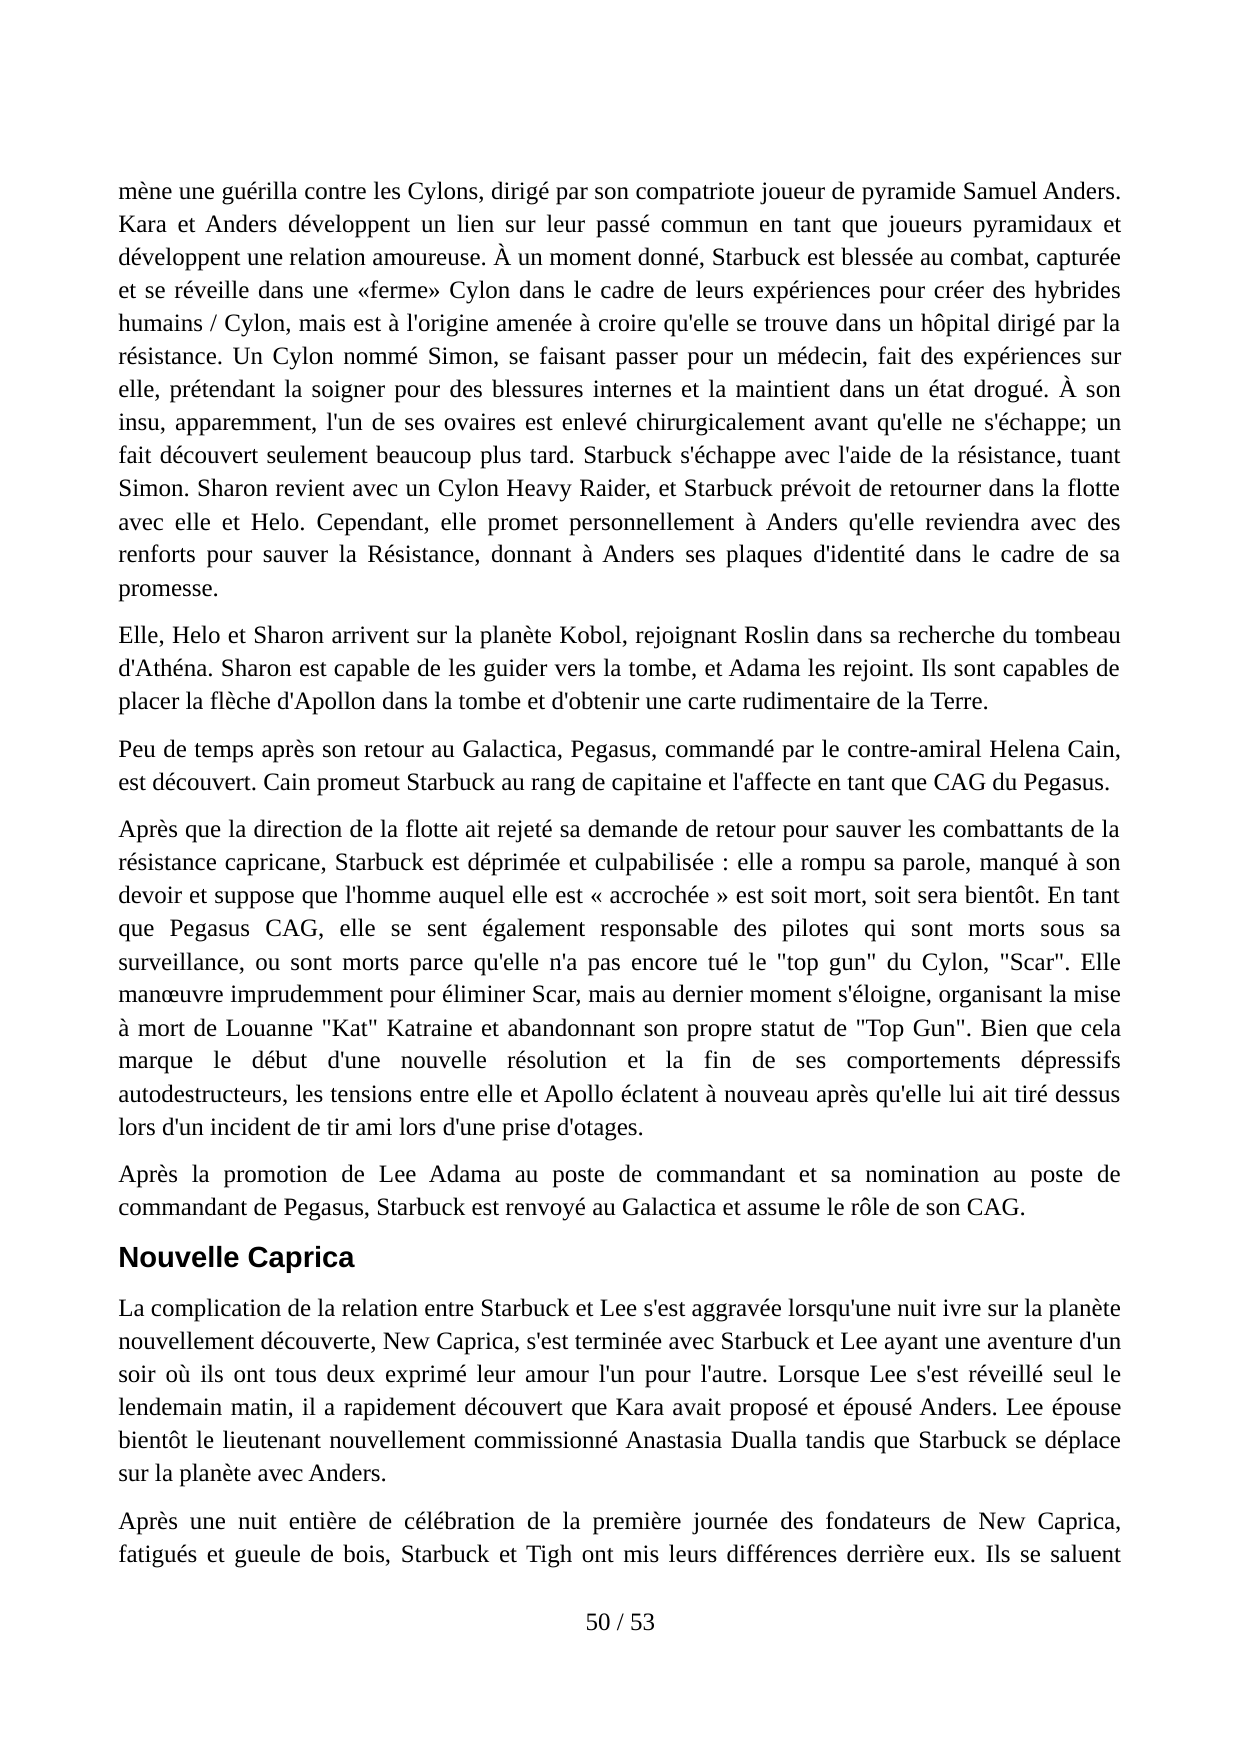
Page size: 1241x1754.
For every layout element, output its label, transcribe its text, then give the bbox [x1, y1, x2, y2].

text Après la promotion de Lee Adama au poste de commandant et sa nomination au poste de commandant de Pegasus, Starbuck est renvoyé au Galactica et assume le rôle de son CAG. [118, 1159, 1122, 1221]
text mène une guérilla contre les Cylons, dirigé par son compatriote joueur de pyramide Samuel Anders. Kara et Anders développent un lien sur leur passé commun en tant que joueurs pyramidaux et développent une relation amoureuse. À un moment donné, Starbuck est blessée au combat, capturée et se réveille dans une «ferme» Cylon dans le cadre de leurs expériences pour créer des hybrides humains / Cylon, mais est à l'origine amenée à croire qu'elle se trouve dans un hôpital dirigé par la résistance. Un Cylon nommé Simon, se faisant passer pour un médecin, fait des expériences sur elle, prétendant la soigner pour des blessures internes et la maintient dans un état drogué. À son insu, apparemment, l'un de ses ovaires est enlevé chirurgicalement avant qu'elle ne s'échappe; un fait découvert seulement beaucoup plus tard. Starbuck s'échappe avec l'aide de la résistance, tuant Simon. Sharon revient avec un Cylon Heavy Raider, et Starbuck prévoit de retourner dans la flotte avec elle et Helo. Cependant, elle promet personnellement à Anders qu'elle reviendra avec des renforts pour sauver la Résistance, donnant à Anders ses plaques d'identité dans le cadre de sa promesse. [118, 176, 1122, 601]
text Après que la direction de la flotte ait rejeté sa demande de retour pour sauver les combattants de la résistance capricane, Starbuck est déprimée et culpabilisée : elle a rompu sa parole, manqué à son devoir et suppose que l'homme auquel elle est « accrochée » est soit mort, soit sera bientôt. En tant que Pegasus CAG, elle se sent également responsable des pilotes qui sont morts sous sa surveillance, ou sont morts parce qu'elle n'a pas encore tué le "top gun" du Cylon, "Scar". Elle manœuvre imprudemment pour éliminer Scar, mais au dernier moment s'éloigne, organisant la mise à mort de Louanne "Kat" Katraine et abandonnant son propre statut de "Top Gun". Bien que cela marque le début d'une nouvelle résolution et la fin de ses comportements dépressifs autodestructeurs, les tensions entre elle et Apollo éclatent à nouveau après qu'elle lui ait tiré dessus lors d'un incident de tir ami lors d'une prise d'otages. [118, 814, 1122, 1140]
text Nouvelle Caprica [118, 1240, 1122, 1273]
text Peu de temps après son retour au Galactica, Pegasus, commandé par le contre-amiral Helena Cain, est découvert. Cain promeut Starbuck au rang de capitaine et l'affecte en tant que CAG du Pegasus. [118, 734, 1122, 796]
text Après une nuit entière de célébration de la première journée des fondateurs de New Caprica, fatigués et gueule de bois, Starbuck et Tigh ont mis leurs différences derrière eux. Ils se saluent [118, 1506, 1122, 1567]
text La complication de la relation entre Starbuck et Lee s'est aggravée lorsqu'une nuit ivre sur la planète nouvellement découverte, New Caprica, s'est terminée avec Starbuck et Lee ayant une aventure d'un soir où ils ont tous deux exprimé leur amour l'un pour l'autre. Lorsque Lee s'est réveillé seul le lendemain matin, il a rapidement découvert que Kara avait proposé et épousé Anders. Lee épouse bientôt le lieutenant nouvellement commissionné Anastasia Dualla tandis que Starbuck se déplace sur la planète avec Anders. [118, 1293, 1122, 1487]
text Elle, Helo et Sharon arrivent sur la planète Kobol, rejoignant Roslin dans sa recherche du tombeau d'Athéna. Sharon est capable de les guider vers la tombe, et Adama les rejoint. Ils sont capables de placer la flèche d'Apollon dans la tombe et d'obtenir une carte rudimentaire de la Terre. [118, 620, 1122, 715]
